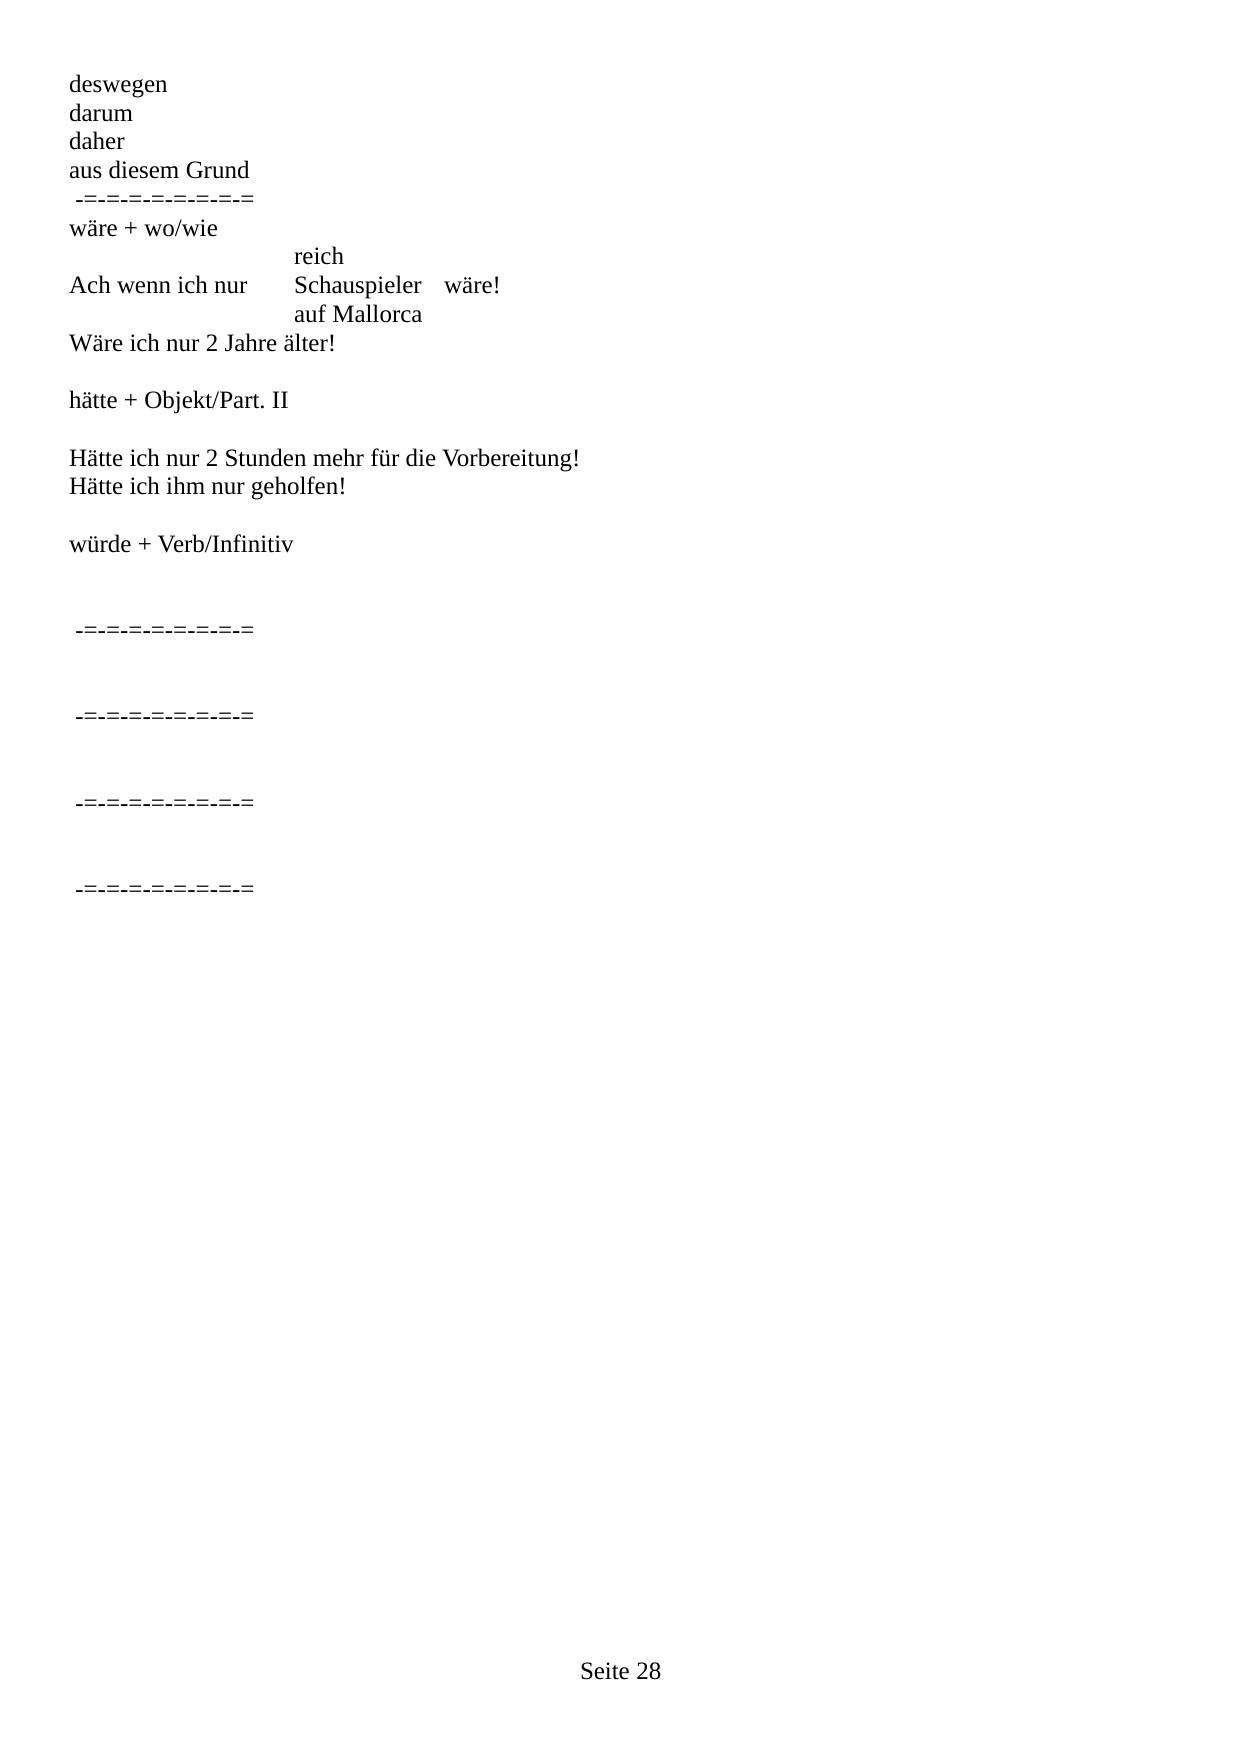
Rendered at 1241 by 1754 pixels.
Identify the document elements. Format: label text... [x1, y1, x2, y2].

text daher [69, 126, 1172, 155]
text Hätte ich ihm nur geholfen! [69, 471, 1172, 500]
text -=-=-=-=-=-=-=-= [69, 615, 1172, 644]
text hätte + Objekt/Part. II [69, 385, 1172, 414]
text deswegen [69, 69, 1172, 98]
text würde + Verb/Infinitiv [69, 529, 1172, 558]
text reich [69, 241, 1172, 270]
text aus diesem Grund [69, 155, 1172, 184]
text Wäre ich nur 2 Jahre älter! [69, 328, 1172, 356]
text -=-=-=-=-=-=-=-= [69, 788, 1172, 816]
text wäre + wo/wie [69, 213, 1172, 241]
text darum [69, 98, 1172, 126]
text -=-=-=-=-=-=-=-= [69, 184, 1172, 213]
text Hätte ich nur 2 Stunden mehr für die Vorbereitung! [69, 443, 1172, 471]
text -=-=-=-=-=-=-=-= [69, 701, 1172, 730]
text -=-=-=-=-=-=-=-= [69, 874, 1172, 903]
text Ach wenn ich nur Schauspieler wäre! [69, 270, 1172, 299]
text auf Mallorca [69, 299, 1172, 328]
